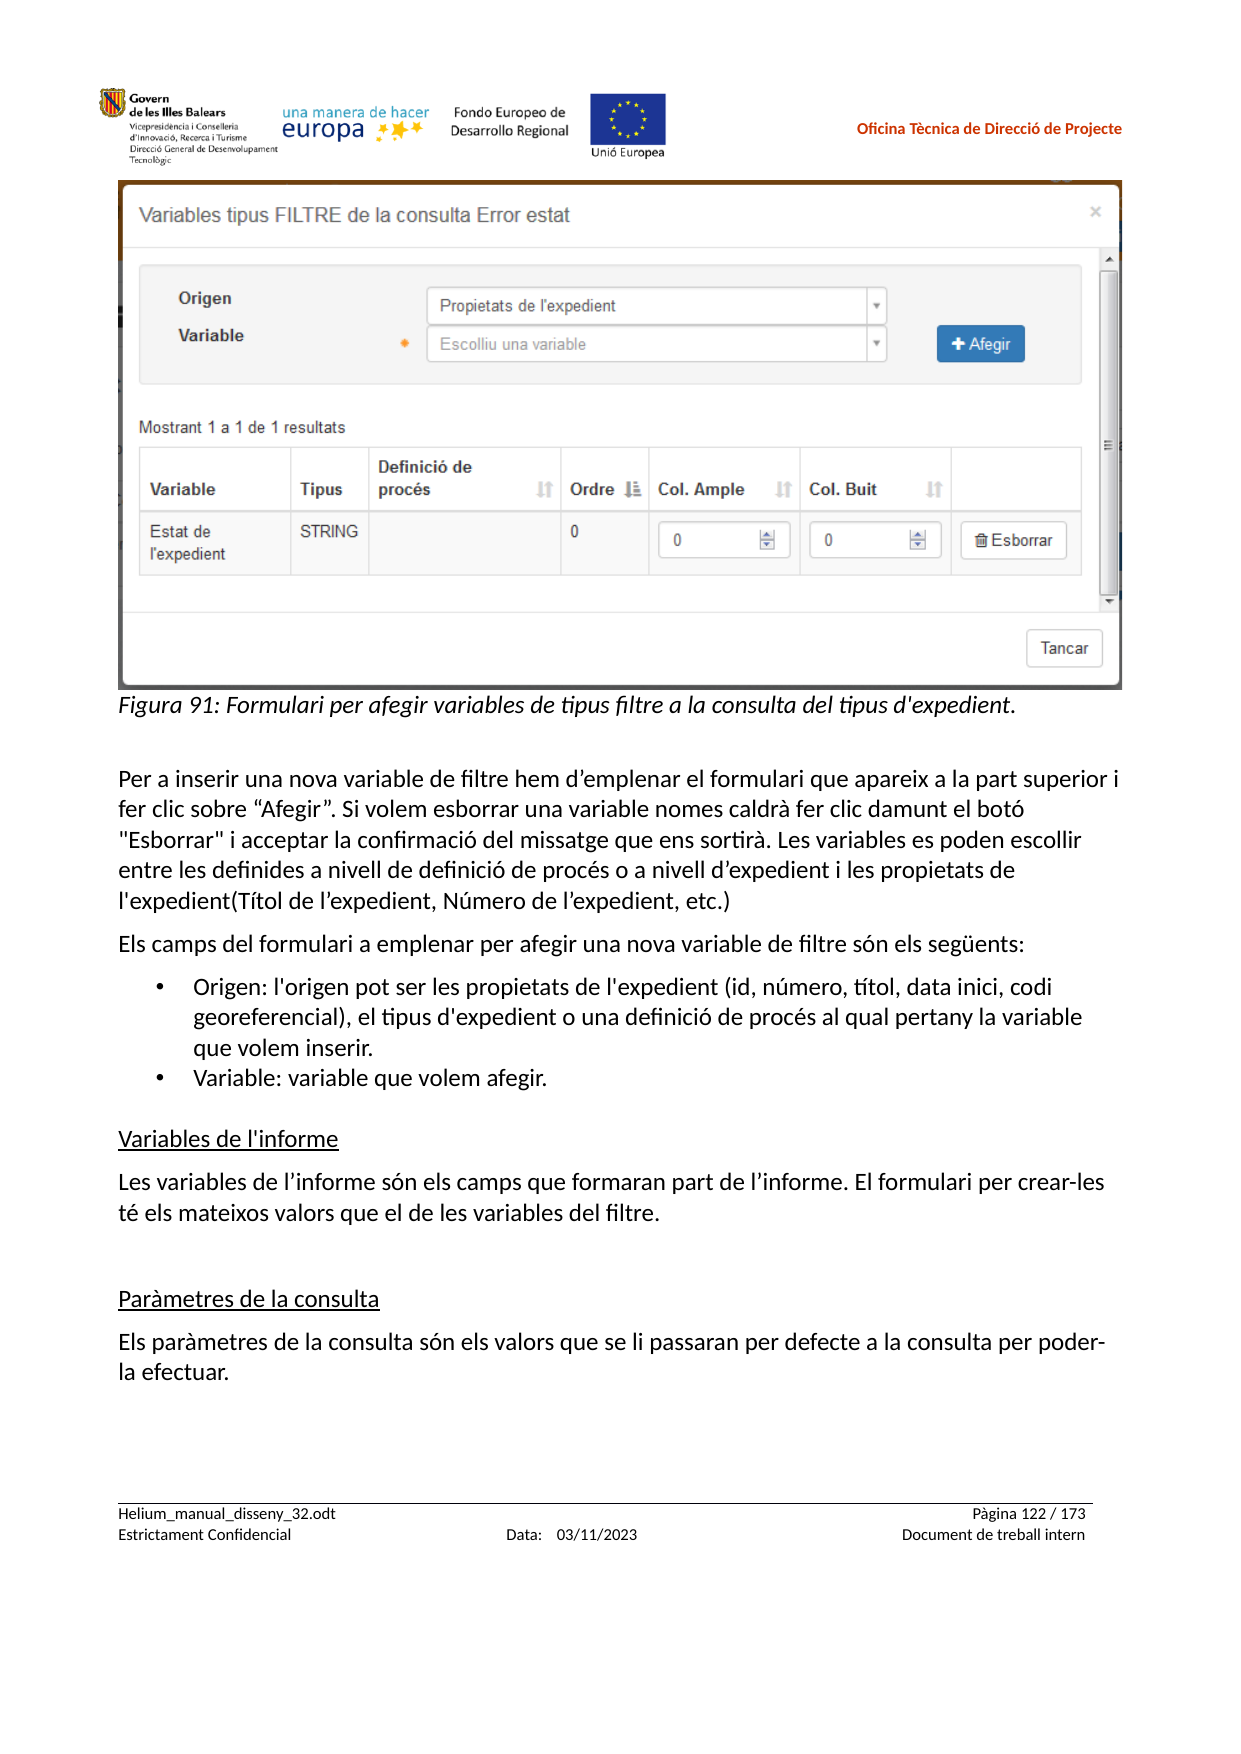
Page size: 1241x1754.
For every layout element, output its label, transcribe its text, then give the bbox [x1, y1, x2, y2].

text Paràmetres de la consulta [118, 1283, 1122, 1313]
picture [118, 180, 1123, 690]
text Els paràmetres de la consulta són els valors que se li passaran per defecte a la consulta per poder-la efectuar. [118, 1326, 1122, 1387]
text Figura 91: Formulari per afegir variables de tipus filtre a la consulta del tipus d'expedient. [118, 690, 1122, 720]
text Les variables de l’informe són els camps que formaran part de l’informe. El formulari per crear-les té els mateixos valors que el de les variables del filtre. [118, 1166, 1122, 1227]
text Variables de l'informe [118, 1123, 1122, 1154]
picture [99, 87, 668, 166]
text Els camps del formulari a emplenar per afegir una nova variable de filtre són els següents: [118, 928, 1122, 958]
list Origen: l'origen pot ser les propietats de l'expedient (id, número, títol, data inici, codi georeferencial), el tipus d'expedient o una definició de procés al qual pertany la variable que volem inserir. [156, 971, 1122, 1062]
text Per a inserir una nova variable de filtre hem d’emplenar el formulari que apareix a la part superior i fer clic sobre “Afegir”. Si volem esborrar una variable nomes caldrà fer clic damunt el botó "Esborrar" i acceptar la confirmació del missatge que ens sortirà. Les variables es poden escollir entre les definides a nivell de definició de procés o a nivell d’expedient i les propietats de l'expedient(Títol de l’expedient, Número de l’expedient, etc.) [118, 763, 1122, 915]
list Variable: variable que volem afegir. [156, 1062, 1122, 1093]
